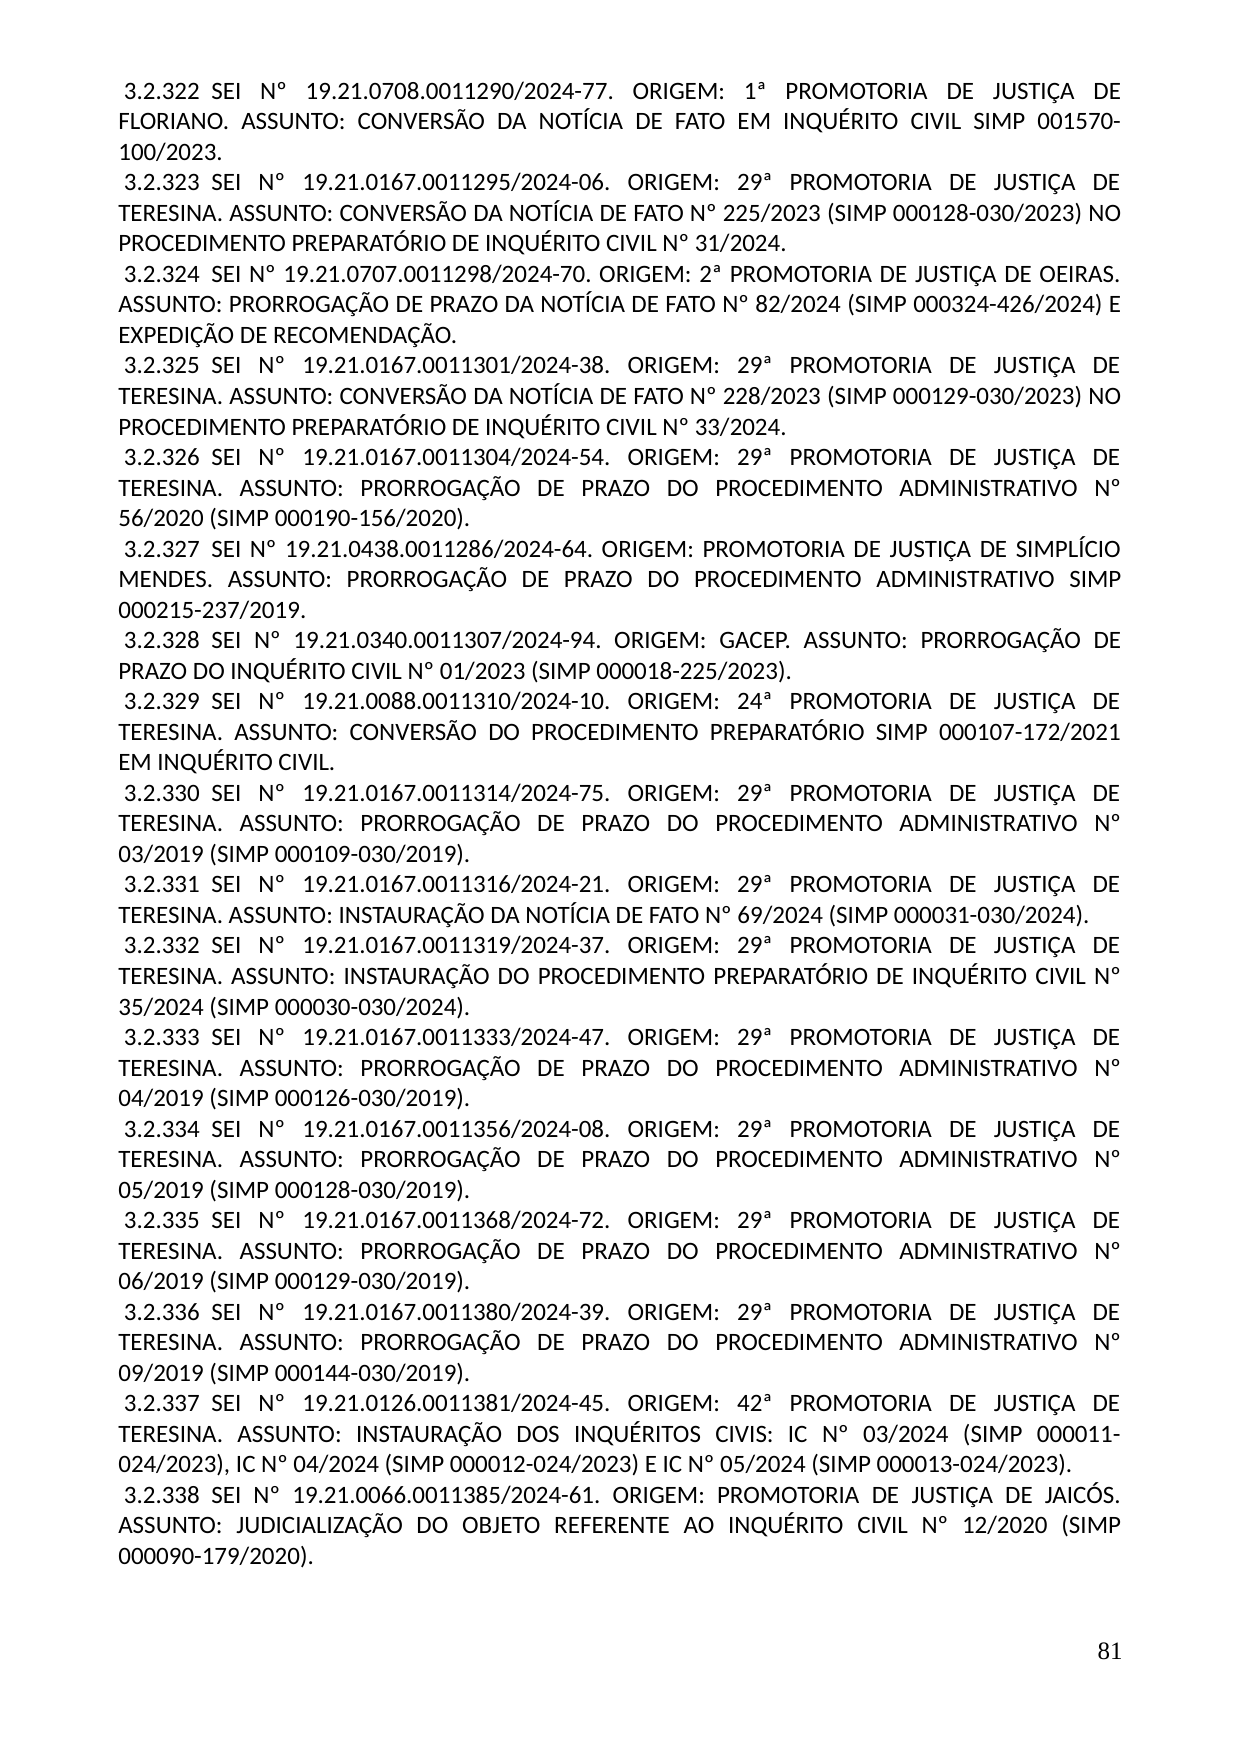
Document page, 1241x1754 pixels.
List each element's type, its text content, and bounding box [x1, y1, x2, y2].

list SEI Nº 19.21.0708.0011290/2024-77. ORIGEM: 1ª PROMOTORIA DE JUSTIÇA DE FLORIANO. ASSUNTO: CONVERSÃO DA NOTÍCIA DE FATO EM INQUÉRITO CIVIL SIMP 001570-100/2023. [118, 75, 1122, 167]
list SEI Nº 19.21.0707.0011298/2024-70. ORIGEM: 2ª PROMOTORIA DE JUSTIÇA DE OEIRAS. ASSUNTO: PRORROGAÇÃO DE PRAZO DA NOTÍCIA DE FATO Nº 82/2024 (SIMP 000324-426/2024) E EXPEDIÇÃO DE RECOMENDAÇÃO. [118, 258, 1122, 350]
list SEI Nº 19.21.0340.0011307/2024-94. ORIGEM: GACEP. ASSUNTO: PRORROGAÇÃO DE PRAZO DO INQUÉRITO CIVIL Nº 01/2023 (SIMP 000018-225/2023). [118, 624, 1122, 685]
list SEI Nº 19.21.0167.0011314/2024-75. ORIGEM: 29ª PROMOTORIA DE JUSTIÇA DE TERESINA. ASSUNTO: PRORROGAÇÃO DE PRAZO DO PROCEDIMENTO ADMINISTRATIVO Nº 03/2019 (SIMP 000109-030/2019). [118, 777, 1122, 868]
list SEI Nº 19.21.0126.0011381/2024-45. ORIGEM: 42ª PROMOTORIA DE JUSTIÇA DE TERESINA. ASSUNTO: INSTAURAÇÃO DOS INQUÉRITOS CIVIS: IC Nº 03/2024 (SIMP 000011-024/2023), IC Nº 04/2024 (SIMP 000012-024/2023) E IC Nº 05/2024 (SIMP 000013-024/2023). [118, 1387, 1122, 1479]
list SEI Nº 19.21.0167.0011356/2024-08. ORIGEM: 29ª PROMOTORIA DE JUSTIÇA DE TERESINA. ASSUNTO: PRORROGAÇÃO DE PRAZO DO PROCEDIMENTO ADMINISTRATIVO Nº 05/2019 (SIMP 000128-030/2019). [118, 1113, 1122, 1204]
list SEI Nº 19.21.0167.0011333/2024-47. ORIGEM: 29ª PROMOTORIA DE JUSTIÇA DE TERESINA. ASSUNTO: PRORROGAÇÃO DE PRAZO DO PROCEDIMENTO ADMINISTRATIVO Nº 04/2019 (SIMP 000126-030/2019). [118, 1021, 1122, 1113]
list SEI Nº 19.21.0066.0011385/2024-61. ORIGEM: PROMOTORIA DE JUSTIÇA DE JAICÓS. ASSUNTO: JUDICIALIZAÇÃO DO OBJETO REFERENTE AO INQUÉRITO CIVIL Nº 12/2020 (SIMP 000090-179/2020). [118, 1479, 1122, 1571]
list SEI Nº 19.21.0167.0011295/2024-06. ORIGEM: 29ª PROMOTORIA DE JUSTIÇA DE TERESINA. ASSUNTO: CONVERSÃO DA NOTÍCIA DE FATO Nº 225/2023 (SIMP 000128-030/2023) NO PROCEDIMENTO PREPARATÓRIO DE INQUÉRITO CIVIL Nº 31/2024. [118, 167, 1122, 258]
list SEI Nº 19.21.0088.0011310/2024-10. ORIGEM: 24ª PROMOTORIA DE JUSTIÇA DE TERESINA. ASSUNTO: CONVERSÃO DO PROCEDIMENTO PREPARATÓRIO SIMP 000107-172/2021 EM INQUÉRITO CIVIL. [118, 685, 1122, 777]
list SEI Nº 19.21.0167.0011301/2024-38. ORIGEM: 29ª PROMOTORIA DE JUSTIÇA DE TERESINA. ASSUNTO: CONVERSÃO DA NOTÍCIA DE FATO Nº 228/2023 (SIMP 000129-030/2023) NO PROCEDIMENTO PREPARATÓRIO DE INQUÉRITO CIVIL Nº 33/2024. [118, 350, 1122, 441]
list SEI Nº 19.21.0167.0011319/2024-37. ORIGEM: 29ª PROMOTORIA DE JUSTIÇA DE TERESINA. ASSUNTO: INSTAURAÇÃO DO PROCEDIMENTO PREPARATÓRIO DE INQUÉRITO CIVIL Nº 35/2024 (SIMP 000030-030/2024). [118, 929, 1122, 1021]
list SEI Nº 19.21.0167.0011304/2024-54. ORIGEM: 29ª PROMOTORIA DE JUSTIÇA DE TERESINA. ASSUNTO: PRORROGAÇÃO DE PRAZO DO PROCEDIMENTO ADMINISTRATIVO Nº 56/2020 (SIMP 000190-156/2020). [118, 441, 1122, 533]
list SEI Nº 19.21.0167.0011316/2024-21. ORIGEM: 29ª PROMOTORIA DE JUSTIÇA DE TERESINA. ASSUNTO: INSTAURAÇÃO DA NOTÍCIA DE FATO Nº 69/2024 (SIMP 000031-030/2024). [118, 868, 1122, 929]
list SEI Nº 19.21.0167.0011368/2024-72. ORIGEM: 29ª PROMOTORIA DE JUSTIÇA DE TERESINA. ASSUNTO: PRORROGAÇÃO DE PRAZO DO PROCEDIMENTO ADMINISTRATIVO Nº 06/2019 (SIMP 000129-030/2019). [118, 1204, 1122, 1296]
list SEI Nº 19.21.0438.0011286/2024-64. ORIGEM: PROMOTORIA DE JUSTIÇA DE SIMPLÍCIO MENDES. ASSUNTO: PRORROGAÇÃO DE PRAZO DO PROCEDIMENTO ADMINISTRATIVO SIMP 000215-237/2019. [118, 533, 1122, 624]
list SEI Nº 19.21.0167.0011380/2024-39. ORIGEM: 29ª PROMOTORIA DE JUSTIÇA DE TERESINA. ASSUNTO: PRORROGAÇÃO DE PRAZO DO PROCEDIMENTO ADMINISTRATIVO Nº 09/2019 (SIMP 000144-030/2019). [118, 1296, 1122, 1387]
